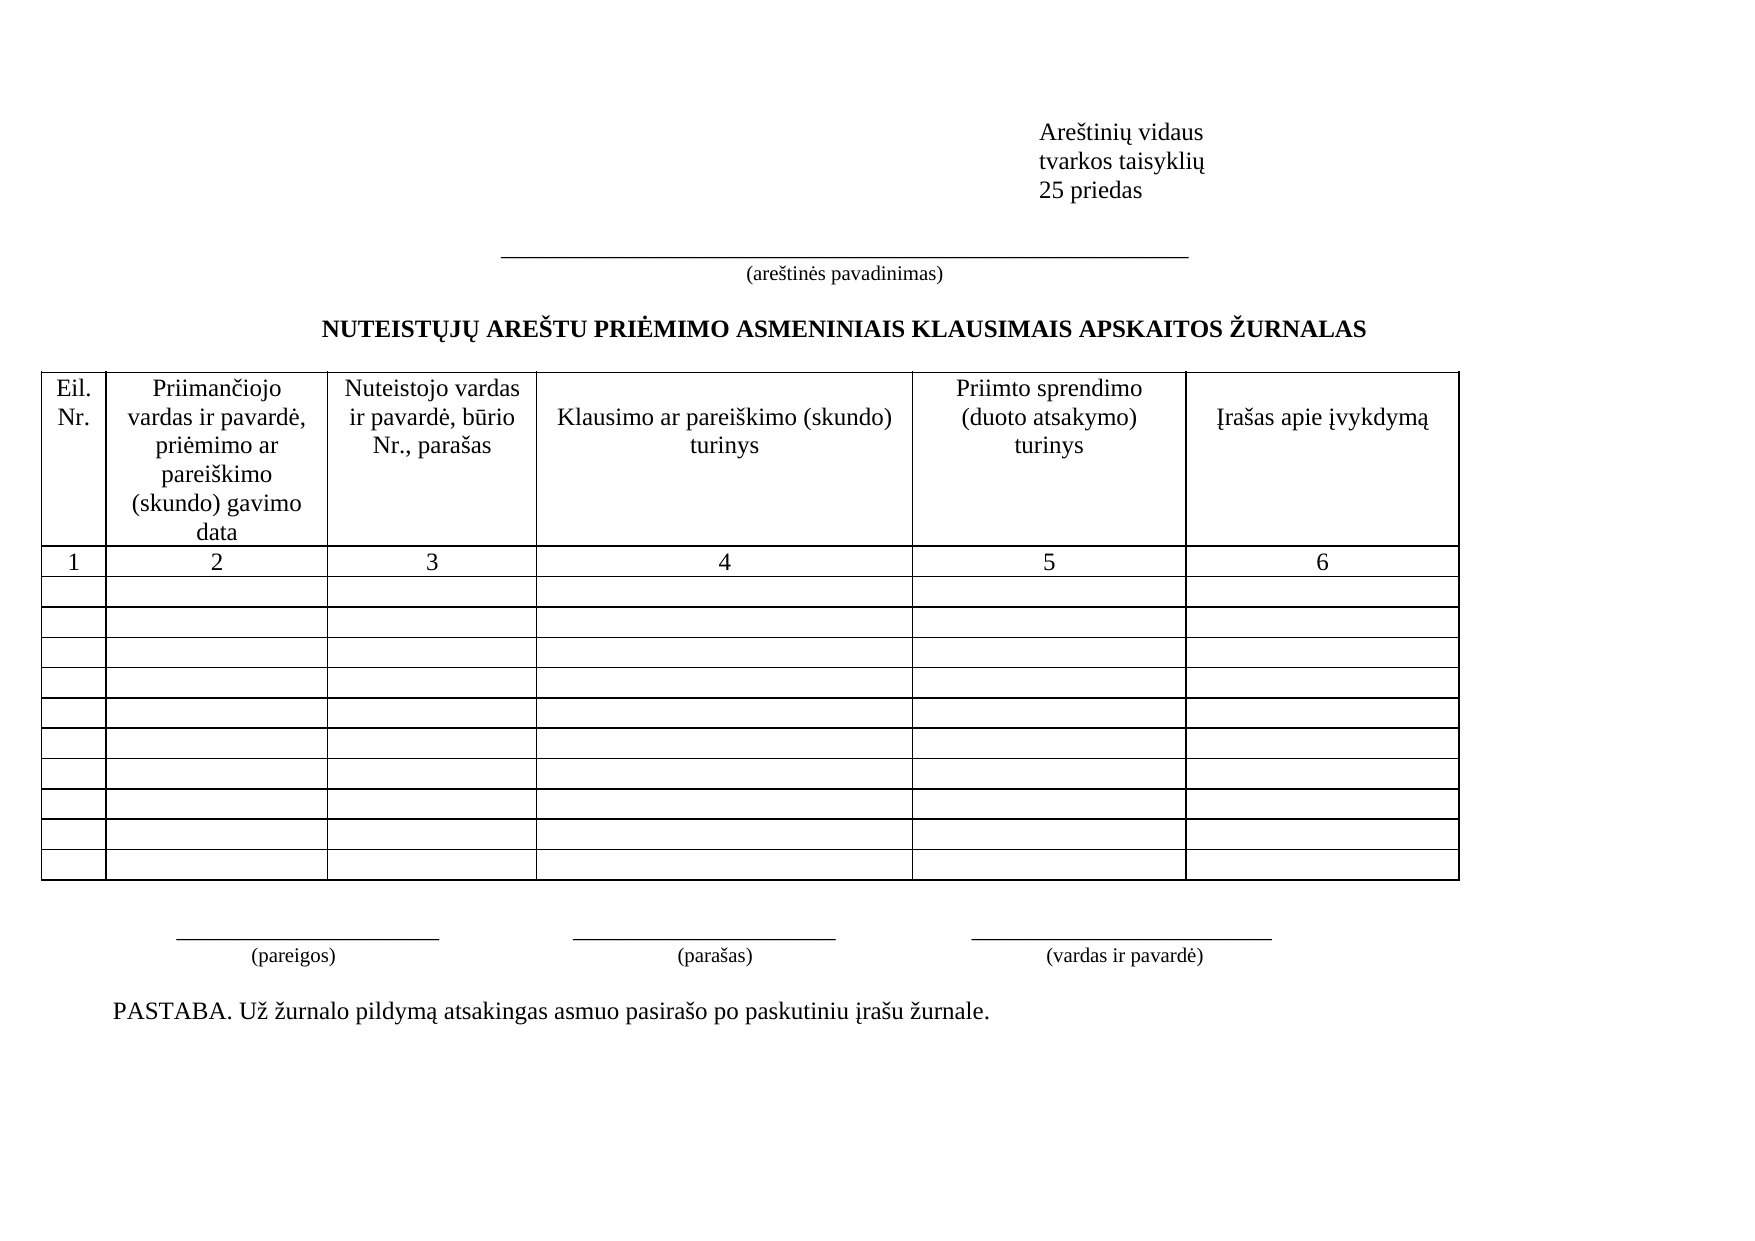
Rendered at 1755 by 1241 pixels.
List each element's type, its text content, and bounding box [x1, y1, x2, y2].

table_cell [328, 729, 536, 758]
table_cell [1187, 608, 1458, 636]
table_cell [1187, 729, 1458, 758]
text 25 priedas [41, 175, 1648, 203]
table_cell [328, 759, 536, 788]
table_cell 1 [42, 547, 105, 576]
table_cell [913, 699, 1185, 727]
table_cell [107, 820, 327, 848]
text (pareigos) (parašas) (vardas ir pavardė) [41, 943, 1648, 967]
table_cell [42, 638, 105, 667]
table_header Eil. Nr. [42, 373, 105, 545]
table_cell 4 [537, 547, 912, 576]
table_cell [107, 699, 327, 727]
table_cell 3 [328, 547, 536, 576]
table_cell [42, 699, 105, 727]
table_cell [328, 699, 536, 727]
table_cell [328, 668, 536, 697]
table_cell 6 [1187, 547, 1458, 576]
table_header Klausimo ar pareiškimo (skundo) turinys [537, 373, 912, 545]
table_cell [42, 850, 105, 879]
table_cell [107, 577, 327, 606]
table_cell [537, 638, 912, 667]
table_header Nuteistojo vardas ir pavardė, būrio Nr., parašas [328, 373, 536, 545]
table_cell [1187, 759, 1458, 788]
table_cell [913, 608, 1185, 636]
table_cell [913, 668, 1185, 697]
table_cell 5 [913, 547, 1185, 576]
table_cell [1187, 638, 1458, 667]
table_cell [107, 850, 327, 879]
table_cell [913, 820, 1185, 848]
table_cell [107, 638, 327, 667]
table_cell [107, 608, 327, 636]
table_cell [537, 699, 912, 727]
table_cell [913, 638, 1185, 667]
table_cell [107, 790, 327, 818]
text NUTEISTŲJŲ AREŠTU PRIĖMIMO ASMENINIAIS KLAUSIMAIS APSKAITOS ŽURNALAS [41, 314, 1648, 343]
table_cell [42, 729, 105, 758]
table_header Priimto sprendimo (duoto atsakymo) turinys [913, 373, 1185, 545]
table_cell [537, 820, 912, 848]
table_cell [1187, 699, 1458, 727]
table_cell [328, 577, 536, 606]
table_cell [537, 759, 912, 788]
text _____________________ _____________________ ________________________ [41, 914, 1648, 943]
table_cell [42, 759, 105, 788]
table_cell [1187, 577, 1458, 606]
table_cell [1187, 820, 1458, 848]
table_header Priimančiojo vardas ir pavardė, priėmimo ar pareiškimo (skundo) gavimo data [107, 373, 327, 545]
table_cell [42, 577, 105, 606]
table_cell 2 [107, 547, 327, 576]
table_cell [42, 668, 105, 697]
table_cell [537, 850, 912, 879]
table_cell [537, 729, 912, 758]
table_cell [107, 668, 327, 697]
table_cell [42, 790, 105, 818]
table_cell [328, 790, 536, 818]
table_cell [1187, 668, 1458, 697]
table_cell [913, 729, 1185, 758]
table_cell [107, 759, 327, 788]
table_cell [328, 608, 536, 636]
table_cell [1187, 850, 1458, 879]
table_cell [107, 729, 327, 758]
text _______________________________________________________ [41, 232, 1648, 261]
text tvarkos taisyklių [41, 146, 1648, 175]
table_cell [537, 790, 912, 818]
table_cell [913, 850, 1185, 879]
table_cell [913, 790, 1185, 818]
table_cell [42, 608, 105, 636]
table_cell [537, 608, 912, 636]
table_cell [42, 820, 105, 848]
table_cell [913, 759, 1185, 788]
table_cell [537, 577, 912, 606]
text (areštinės pavadinimas) [41, 261, 1648, 285]
table_cell [913, 577, 1185, 606]
table_cell [328, 850, 536, 879]
table_cell [1187, 790, 1458, 818]
table_header Įrašas apie įvykdymą [1187, 373, 1458, 545]
table_cell [537, 668, 912, 697]
table_cell [328, 638, 536, 667]
text Areštinių vidaus [41, 117, 1648, 146]
table_cell [328, 820, 536, 848]
text PASTABA. Už žurnalo pildymą atsakingas asmuo pasirašo po paskutiniu įrašu žurnale. [41, 996, 1648, 1025]
